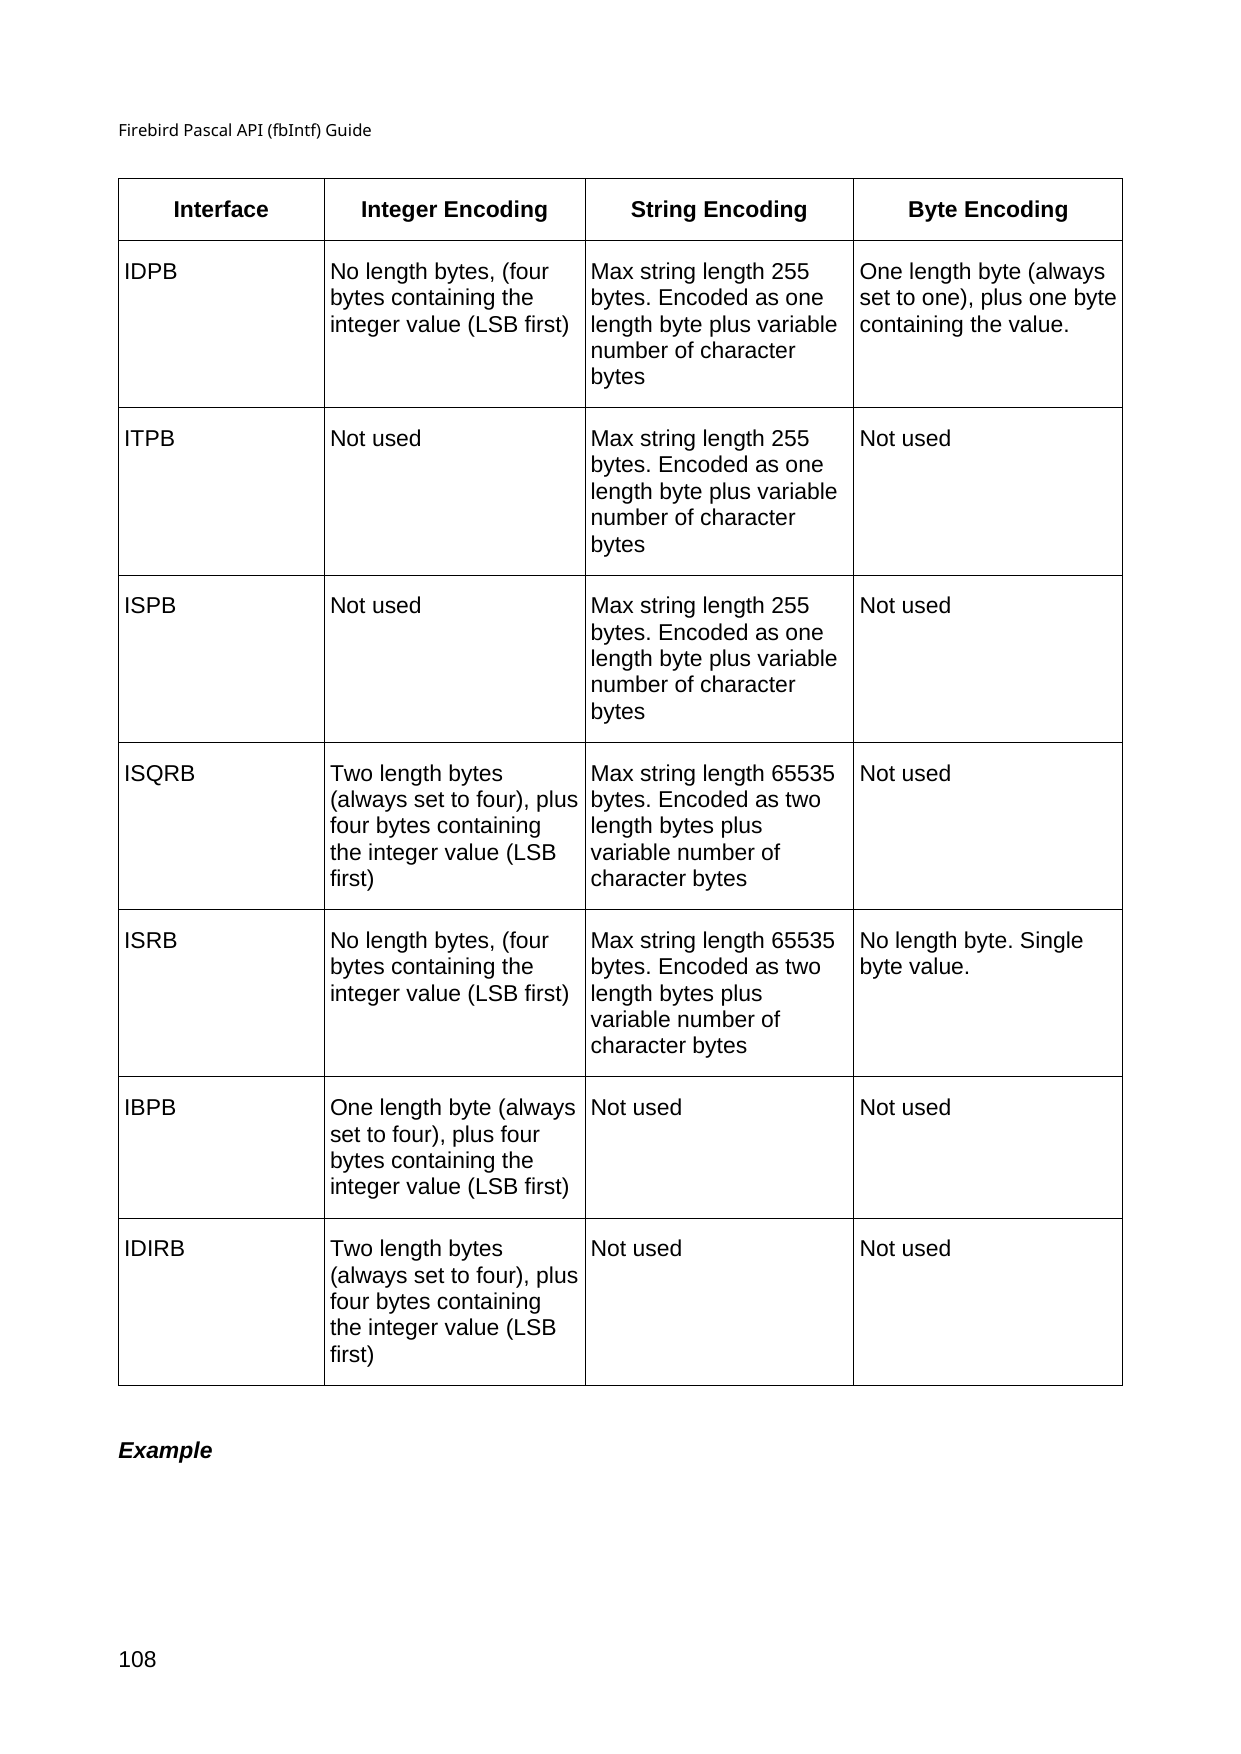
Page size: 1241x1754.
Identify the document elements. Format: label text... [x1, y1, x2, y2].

table_header String Encoding [586, 179, 853, 240]
table_cell ISPB [119, 576, 324, 742]
table_cell No length byte. Single byte value. [854, 910, 1122, 1076]
table_cell Not used [854, 743, 1122, 909]
table_cell Not used [854, 408, 1122, 574]
table_cell Not used [854, 1219, 1122, 1385]
table_cell Max string length 255 bytes. Encoded as one length byte plus variable number of character bytes [586, 241, 853, 407]
table_header Interface [119, 179, 324, 240]
table_cell ISRB [119, 910, 324, 1076]
table_cell No length bytes, (four bytes containing the integer value (LSB first) [325, 241, 585, 407]
table_cell Max string length 65535 bytes. Encoded as two length bytes plus variable number of character bytes [586, 910, 853, 1076]
table_cell Two length bytes (always set to four), plus four bytes containing the integer value (LSB first) [325, 1219, 585, 1385]
table_cell No length bytes, (four bytes containing the integer value (LSB first) [325, 910, 585, 1076]
text Example [118, 1437, 1122, 1463]
table_cell Max string length 255 bytes. Encoded as one length byte plus variable number of character bytes [586, 408, 853, 574]
table_cell Not used [325, 408, 585, 574]
table_cell Not used [586, 1077, 853, 1217]
table_cell Two length bytes (always set to four), plus four bytes containing the integer value (LSB first) [325, 743, 585, 909]
table_cell One length byte (always set to one), plus one byte containing the value. [854, 241, 1122, 407]
table_cell Not used [325, 576, 585, 742]
table_cell IDPB [119, 241, 324, 407]
table_header Byte Encoding [854, 179, 1122, 240]
table_cell ISQRB [119, 743, 324, 909]
table_cell Max string length 255 bytes. Encoded as one length byte plus variable number of character bytes [586, 576, 853, 742]
table_cell Not used [854, 1077, 1122, 1217]
table_cell IBPB [119, 1077, 324, 1217]
table_cell Not used [586, 1219, 853, 1385]
table_cell Max string length 65535 bytes. Encoded as two length bytes plus variable number of character bytes [586, 743, 853, 909]
table_cell ITPB [119, 408, 324, 574]
table_header Integer Encoding [325, 179, 585, 240]
table_cell One length byte (always set to four), plus four bytes containing the integer value (LSB first) [325, 1077, 585, 1217]
table_cell IDIRB [119, 1219, 324, 1385]
table_cell Not used [854, 576, 1122, 742]
